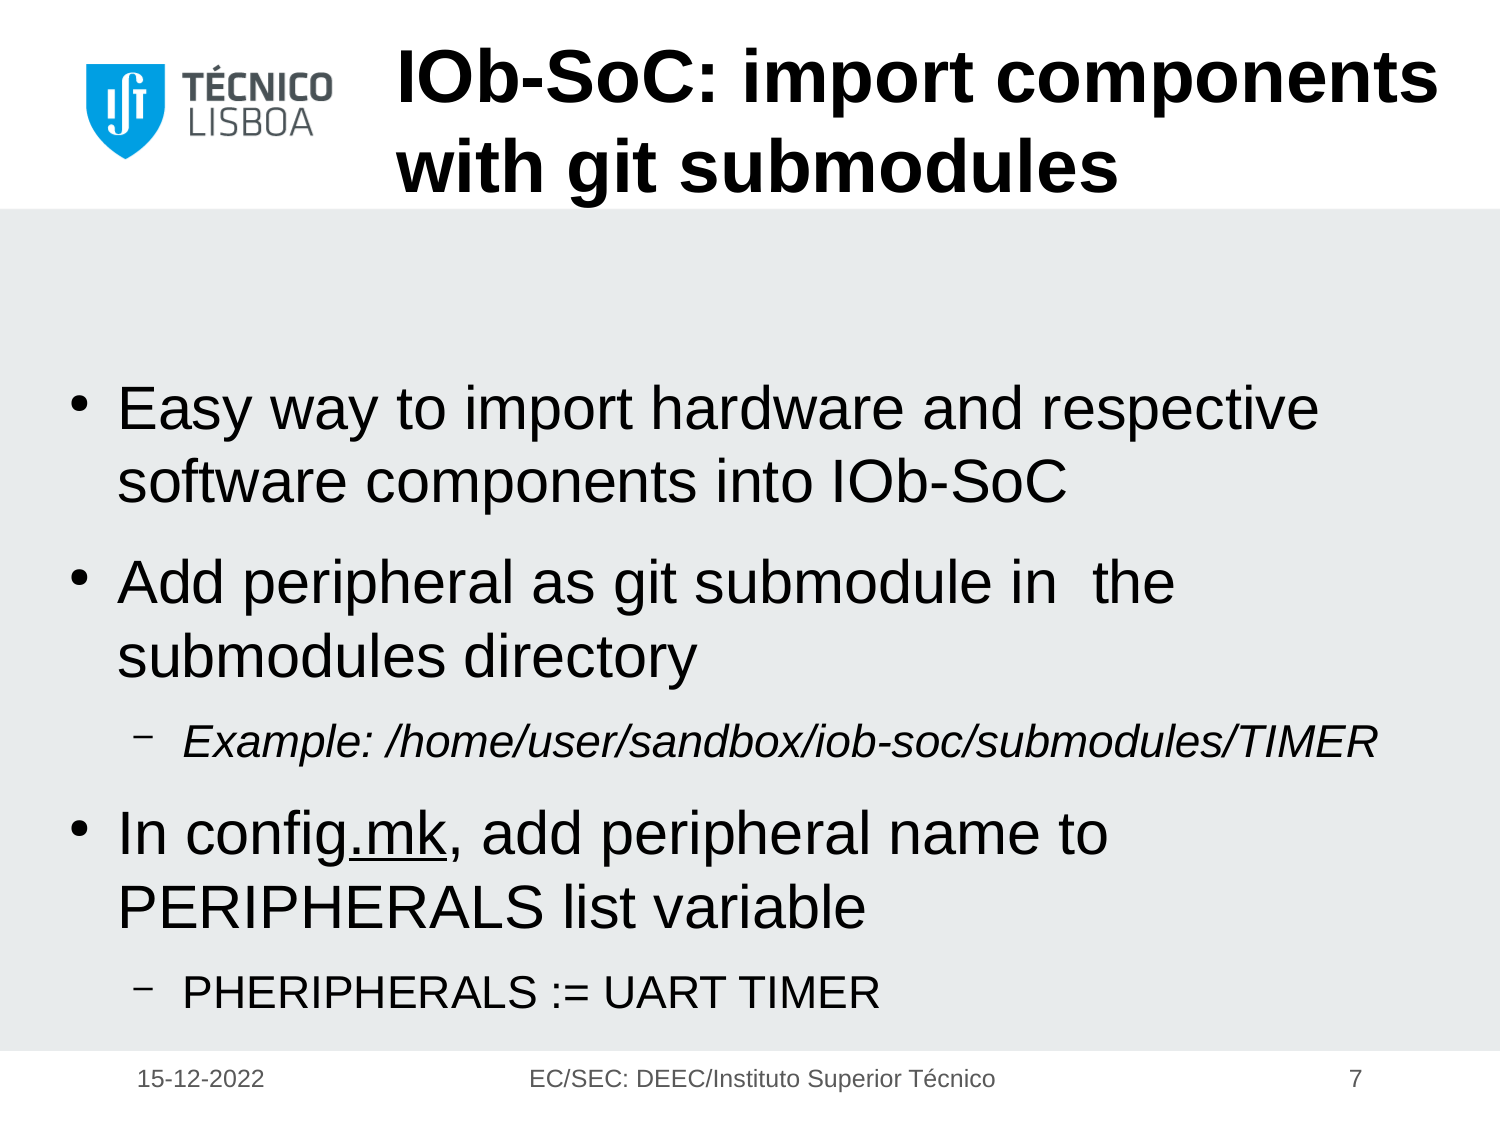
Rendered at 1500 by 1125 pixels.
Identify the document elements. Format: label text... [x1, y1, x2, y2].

title IOb-SoC: import components with git submodules [381, 46, 1481, 190]
picture [0, 0, 1500, 1125]
list Easy way to import hardware and respective software components into IOb-SoC Add peripheral as git submodule in the submodules directory Example: /home/user/sandbox/iob-soc/submodules/TIMER In config.mk, add peripheral name to PERIPHERALS list variable PHERIPHERALS := UART TIMER [52, 367, 1465, 1030]
